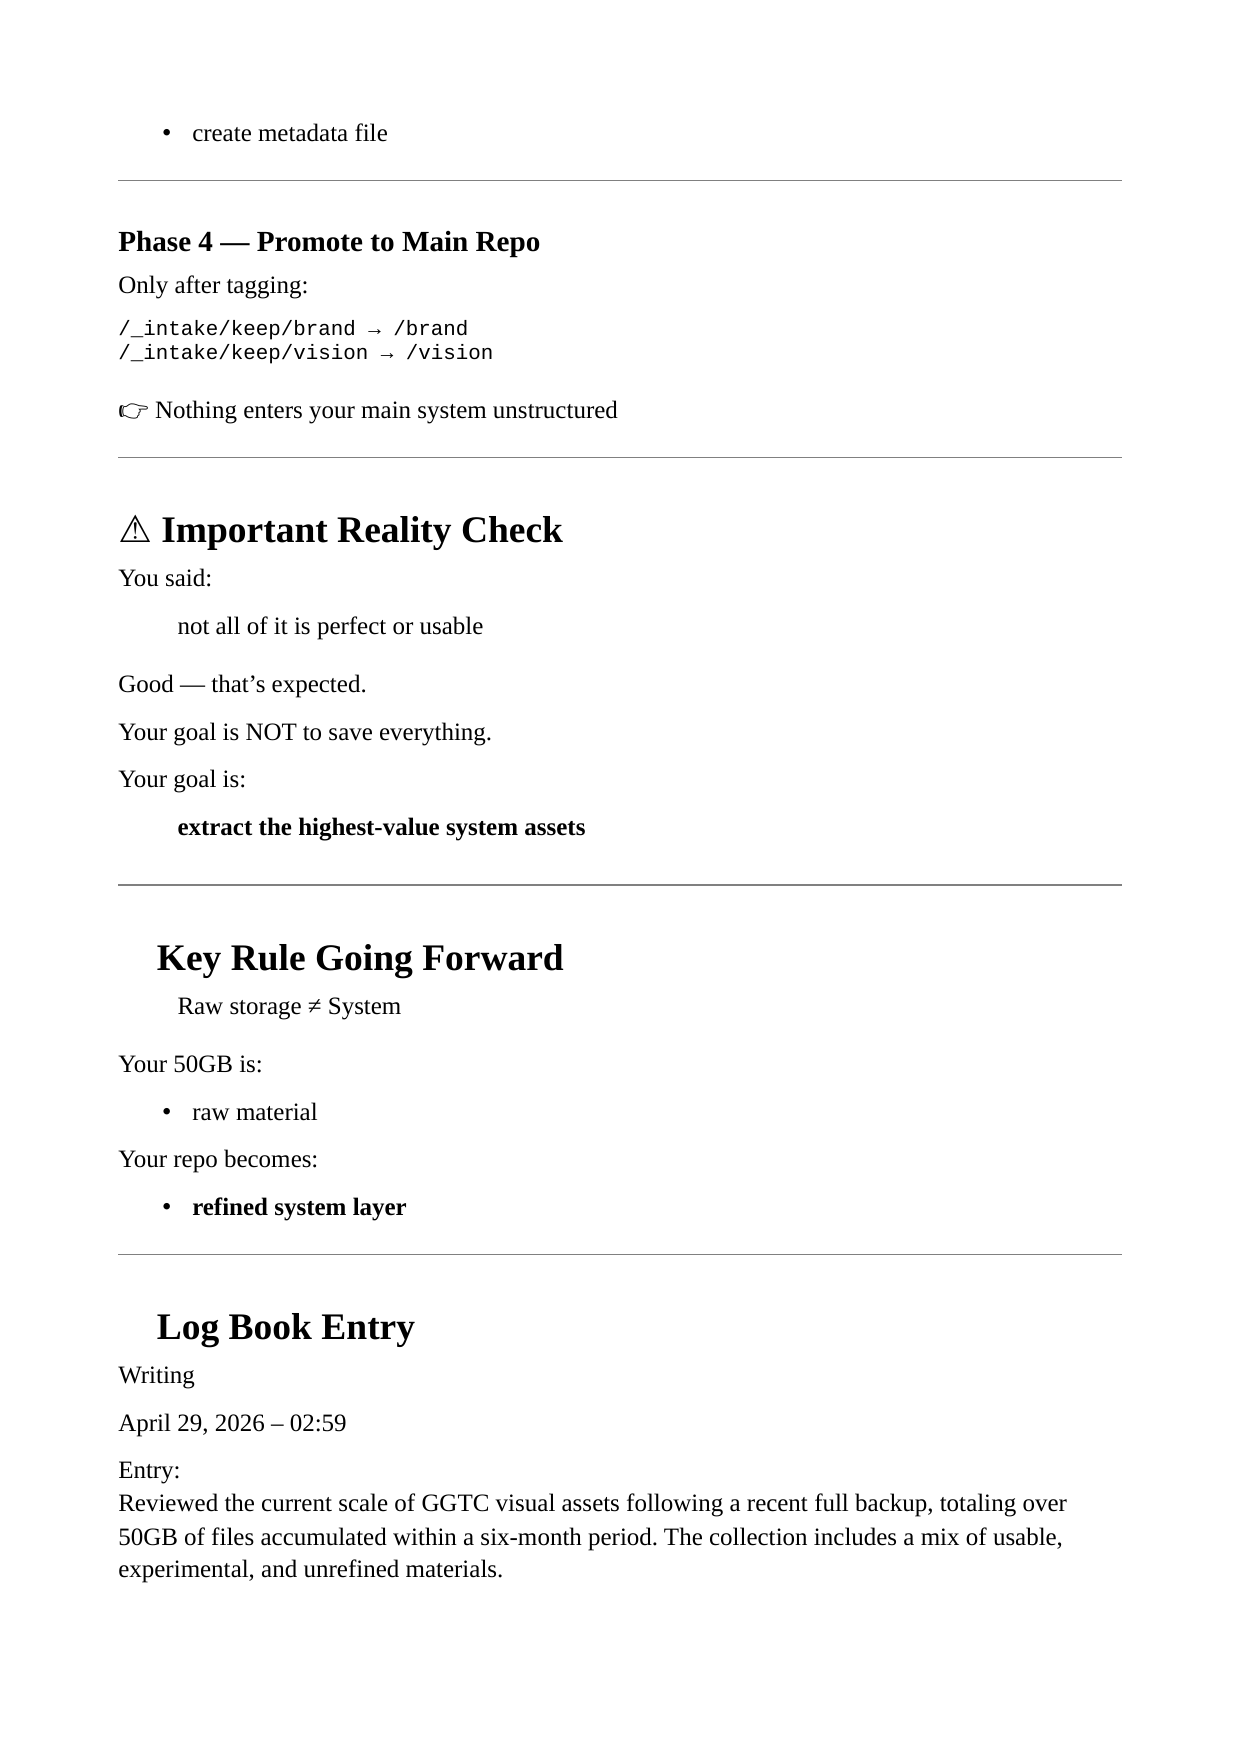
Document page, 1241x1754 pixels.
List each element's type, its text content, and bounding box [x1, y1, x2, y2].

text April 29, 2026 – 02:59 [118, 1408, 1122, 1437]
text Raw storage ≠ System [177, 991, 1063, 1020]
text Writing [118, 1360, 1122, 1389]
text Good — that’s expected. [118, 669, 1122, 698]
text Your 50GB is: [118, 1049, 1122, 1078]
text 👉 Nothing enters your main system unstructured [118, 395, 1122, 424]
subtitle Phase 4 — Promote to Main Repo [118, 224, 1122, 258]
text /_intake/keep/brand → /brand [118, 318, 1122, 342]
text Only after tagging: [118, 271, 1122, 299]
text /_intake/keep/vision → /vision [118, 342, 1122, 366]
text Your goal is: [118, 764, 1122, 793]
text Your goal is NOT to save everything. [118, 717, 1122, 746]
subtitle ⚠️ Important Reality Check [118, 508, 1122, 551]
subtitle 🧩 Key Rule Going Forward [118, 935, 1122, 978]
subtitle 📘 Log Book Entry [118, 1305, 1122, 1348]
list raw material [162, 1097, 1122, 1126]
list refined system layer [162, 1192, 1122, 1221]
text extract the highest-value system assets [177, 812, 1063, 841]
text Entry: Reviewed the current scale of GGTC visual assets following a recent full backup, totaling over 50GB of files accumulated within a six-month period. The collection includes a mix of usable, experimental, and unrefined materials. [118, 1456, 1122, 1583]
text You said: [118, 563, 1122, 592]
list create metadata file [162, 118, 1122, 147]
text not all of it is perfect or usable [177, 611, 1063, 640]
text Your repo becomes: [118, 1144, 1122, 1173]
